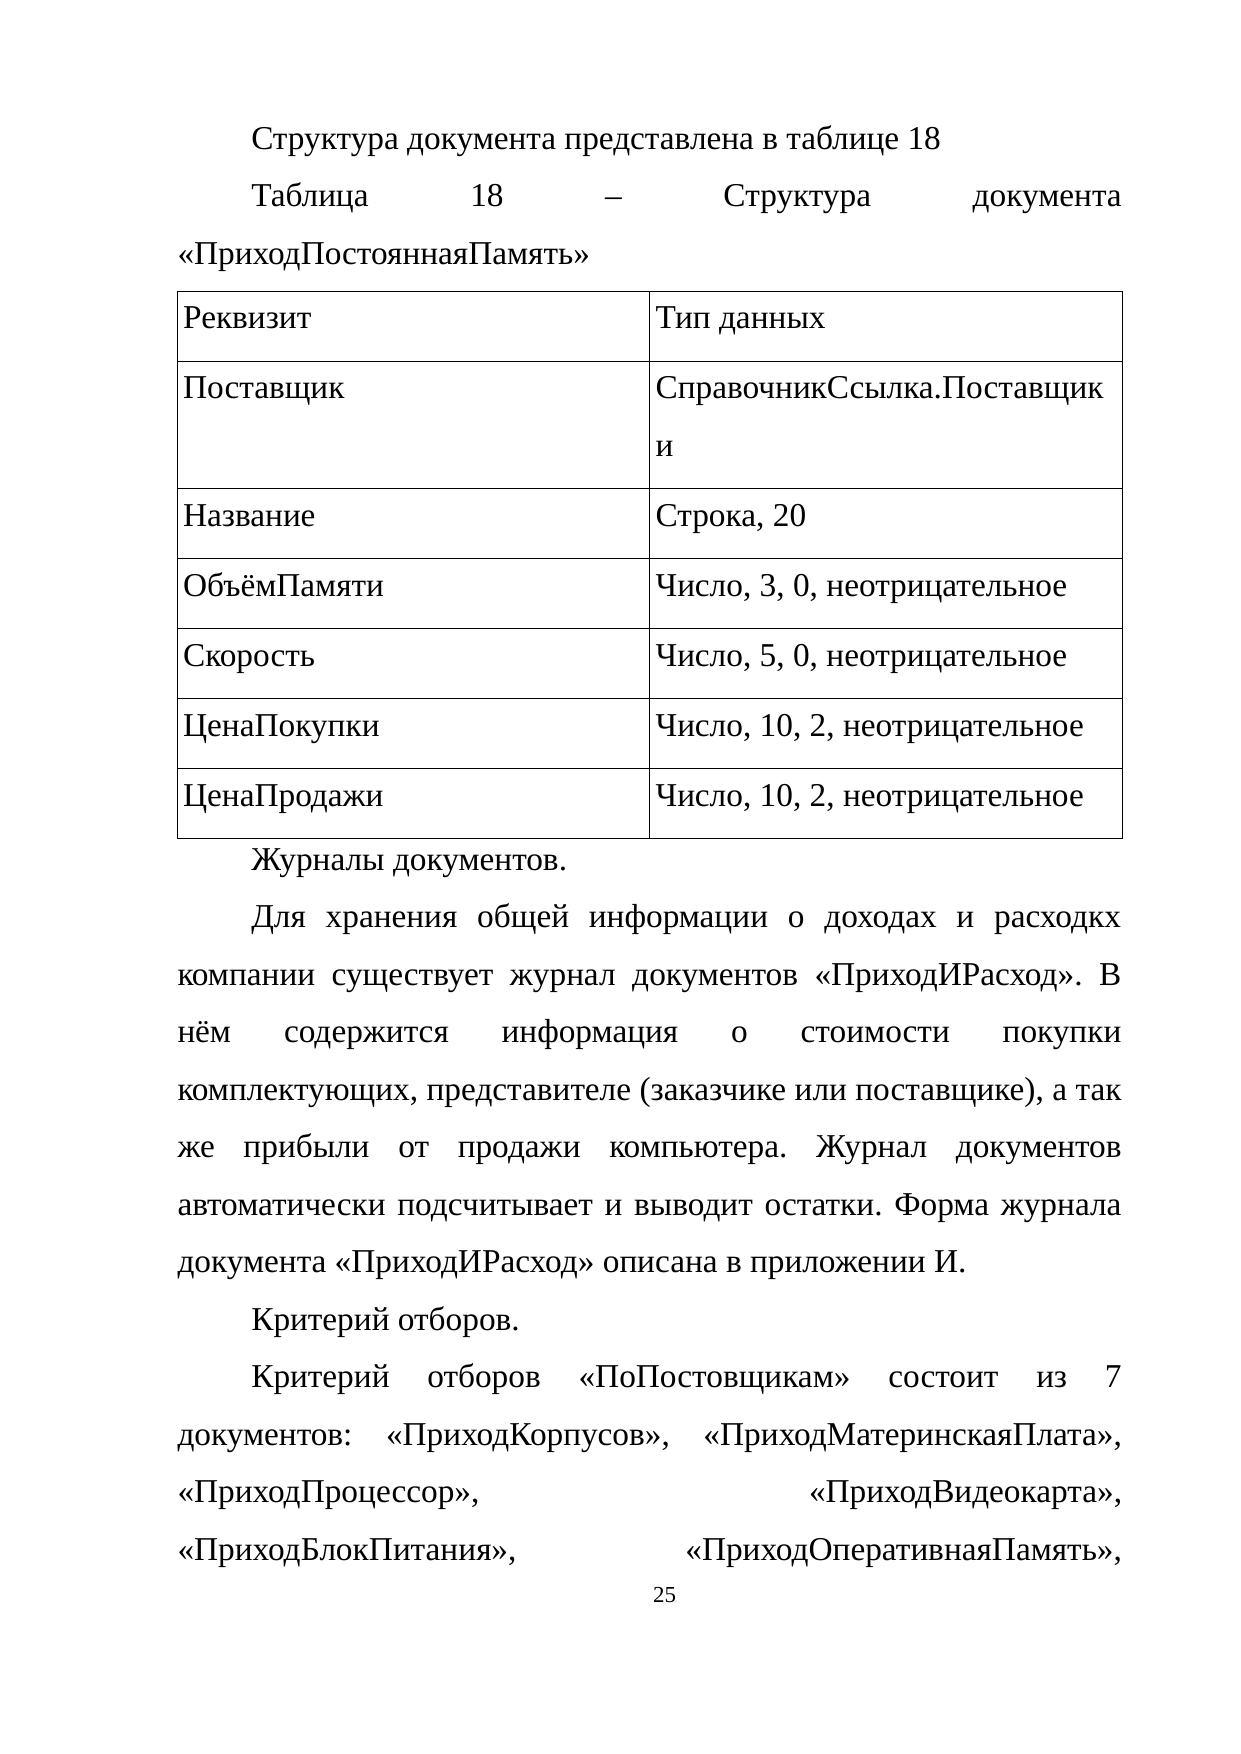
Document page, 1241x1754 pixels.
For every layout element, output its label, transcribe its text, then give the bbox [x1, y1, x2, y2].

table_cell ОбъёмПамяти [178, 559, 649, 628]
text Структура документа представлена в таблице 18 [177, 118, 1122, 156]
table_cell ЦенаПродажи [178, 769, 649, 838]
table_cell Название [178, 489, 649, 558]
table_cell Число, 5, 0, неотрицательное [650, 629, 1122, 698]
text Журналы документов. [177, 839, 1122, 877]
table_cell Строка, 20 [650, 489, 1122, 558]
table_header Реквизит [178, 292, 649, 361]
text Критерий отборов. [177, 1299, 1122, 1337]
table_cell СправочникСсылка.Поставщики [650, 362, 1122, 488]
table_cell Скорость [178, 629, 649, 698]
table_cell ЦенаПокупки [178, 699, 649, 768]
table_cell Число, 3, 0, неотрицательное [650, 559, 1122, 628]
text Для хранения общей информации о доходах и расходкх компании существует журнал документов «ПриходИРасход». В нём содержится информация о стоимости покупки комплектующих, представителе (заказчике или поставщике), а так же прибыли от продажи компьютера. Журнал документов автоматически подсчитывает и выводит остатки. Форма журнала документа «ПриходИРасход» описана в приложении И. [177, 897, 1122, 1280]
table_header Тип данных [650, 292, 1122, 361]
table_cell Поставщик [178, 362, 649, 488]
text Таблица 18 – Структура документа «ПриходПостояннаяПамять» [177, 176, 1122, 271]
table_cell Число, 10, 2, неотрицательное [650, 769, 1122, 838]
text Критерий отборов «ПоПостовщикам» состоит из 7 документов: «ПриходКорпусов», «ПриходМатеринскаяПлата», «ПриходПроцессор», «ПриходВидеокарта», «ПриходБлокПитания», «ПриходОперативнаяПамять», [177, 1357, 1122, 1567]
table_cell Число, 10, 2, неотрицательное [650, 699, 1122, 768]
